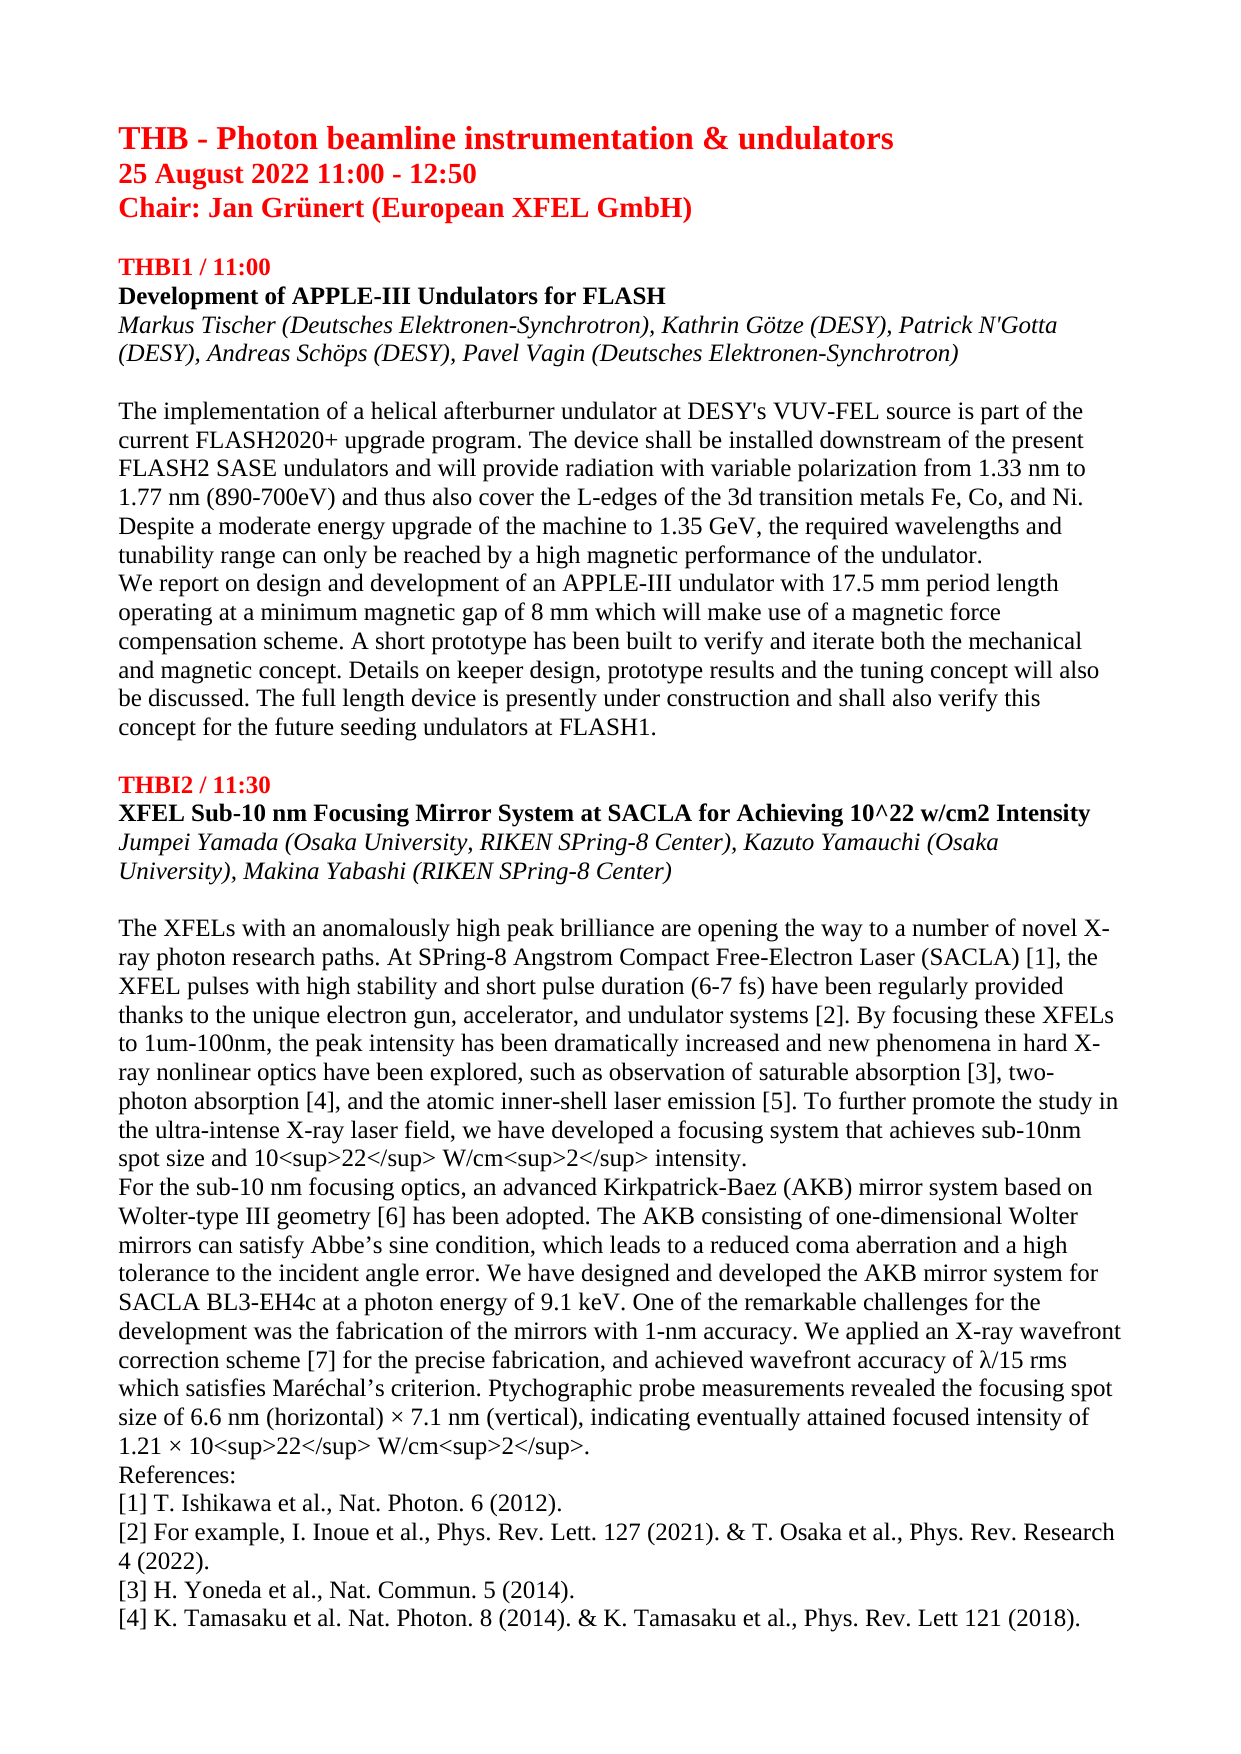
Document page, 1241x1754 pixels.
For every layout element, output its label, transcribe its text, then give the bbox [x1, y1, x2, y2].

text [1] T. Ishikawa et al., Nat. Photon. 6 (2012). [118, 1488, 1122, 1517]
subtitle Development of APPLE-III Undulators for FLASH [118, 281, 1122, 310]
text The implementation of a helical afterburner undulator at DESY's VUV-FEL source is part of the current FLASH2020+ upgrade program. The device shall be installed downstream of the present FLASH2 SASE undulators and will provide radiation with variable polarization from 1.33 nm to 1.77 nm (890-700eV) and thus also cover the L-edges of the 3d transition metals Fe, Co, and Ni. Despite a moderate energy upgrade of the machine to 1.35 GeV, the required wavelengths and tunability range can only be reached by a high magnetic performance of the undulator. [118, 396, 1122, 568]
text The XFELs with an anomalously high peak brilliance are opening the way to a number of novel X-ray photon research paths. At SPring-8 Angstrom Compact Free-Electron Laser (SACLA) [1], the XFEL pulses with high stability and short pulse duration (6-7 fs) have been regularly provided thanks to the unique electron gun, accelerator, and undulator systems [2]. By focusing these XFELs to 1um-100nm, the peak intensity has been dramatically increased and new phenomena in hard X-ray nonlinear optics have been explored, such as observation of saturable absorption [3], two-photon absorption [4], and the atomic inner-shell laser emission [5]. To further promote the study in the ultra-intense X-ray laser field, we have developed a focusing system that achieves sub-10nm spot size and 10<sup>22</sup> W/cm<sup>2</sup> intensity. [118, 913, 1122, 1172]
text [2] For example, I. Inoue et al., Phys. Rev. Lett. 127 (2021). & T. Osaka et al., Phys. Rev. Research 4 (2022). [118, 1517, 1122, 1575]
subtitle Jumpei Yamada (Osaka University, RIKEN SPring-8 Center), Kazuto Yamauchi (Osaka University), Makina Yabashi (RIKEN SPring-8 Center) [118, 827, 1122, 885]
subtitle THB - Photon beamline instrumentation & undulators [118, 118, 1122, 156]
subtitle 25 August 2022 11:00 - 12:50 [118, 156, 1122, 190]
subtitle THBI2 / 11:30 [118, 770, 1122, 798]
subtitle THBI1 / 11:00 [118, 252, 1122, 281]
subtitle XFEL Sub-10 nm Focusing Mirror System at SACLA for Achieving 10^22 w/cm2 Intensity [118, 798, 1122, 827]
text [4] K. Tamasaku et al. Nat. Photon. 8 (2014). & K. Tamasaku et al., Phys. Rev. Lett 121 (2018). [118, 1603, 1122, 1632]
text For the sub-10 nm focusing optics, an advanced Kirkpatrick-Baez (AKB) mirror system based on Wolter-type III geometry [6] has been adopted. The AKB consisting of one-dimensional Wolter mirrors can satisfy Abbe’s sine condition, which leads to a reduced coma aberration and a high tolerance to the incident angle error. We have designed and developed the AKB mirror system for SACLA BL3-EH4c at a photon energy of 9.1 keV. One of the remarkable challenges for the development was the fabrication of the mirrors with 1-nm accuracy. We applied an X-ray wavefront correction scheme [7] for the precise fabrication, and achieved wavefront accuracy of λ/15 rms which satisfies Maréchal’s criterion. Ptychographic probe measurements revealed the focusing spot size of 6.6 nm (horizontal) × 7.1 nm (vertical), indicating eventually attained focused intensity of 1.21 × 10<sup>22</sup> W/cm<sup>2</sup>. [118, 1172, 1122, 1460]
text [3] H. Yoneda et al., Nat. Commun. 5 (2014). [118, 1575, 1122, 1603]
subtitle Chair: Jan Grünert (European XFEL GmbH) [118, 190, 1122, 223]
subtitle Markus Tischer (Deutsches Elektronen-Synchrotron), Kathrin Götze (DESY), Patrick N'Gotta (DESY), Andreas Schöps (DESY), Pavel Vagin (Deutsches Elektronen-Synchrotron) [118, 310, 1122, 367]
text References: [118, 1460, 1122, 1488]
text We report on design and development of an APPLE-III undulator with 17.5 mm period length operating at a minimum magnetic gap of 8 mm which will make use of a magnetic force compensation scheme. A short prototype has been built to verify and iterate both the mechanical and magnetic concept. Details on keeper design, prototype results and the tuning concept will also be discussed. The full length device is presently under construction and shall also verify this concept for the future seeding undulators at FLASH1. [118, 568, 1122, 741]
